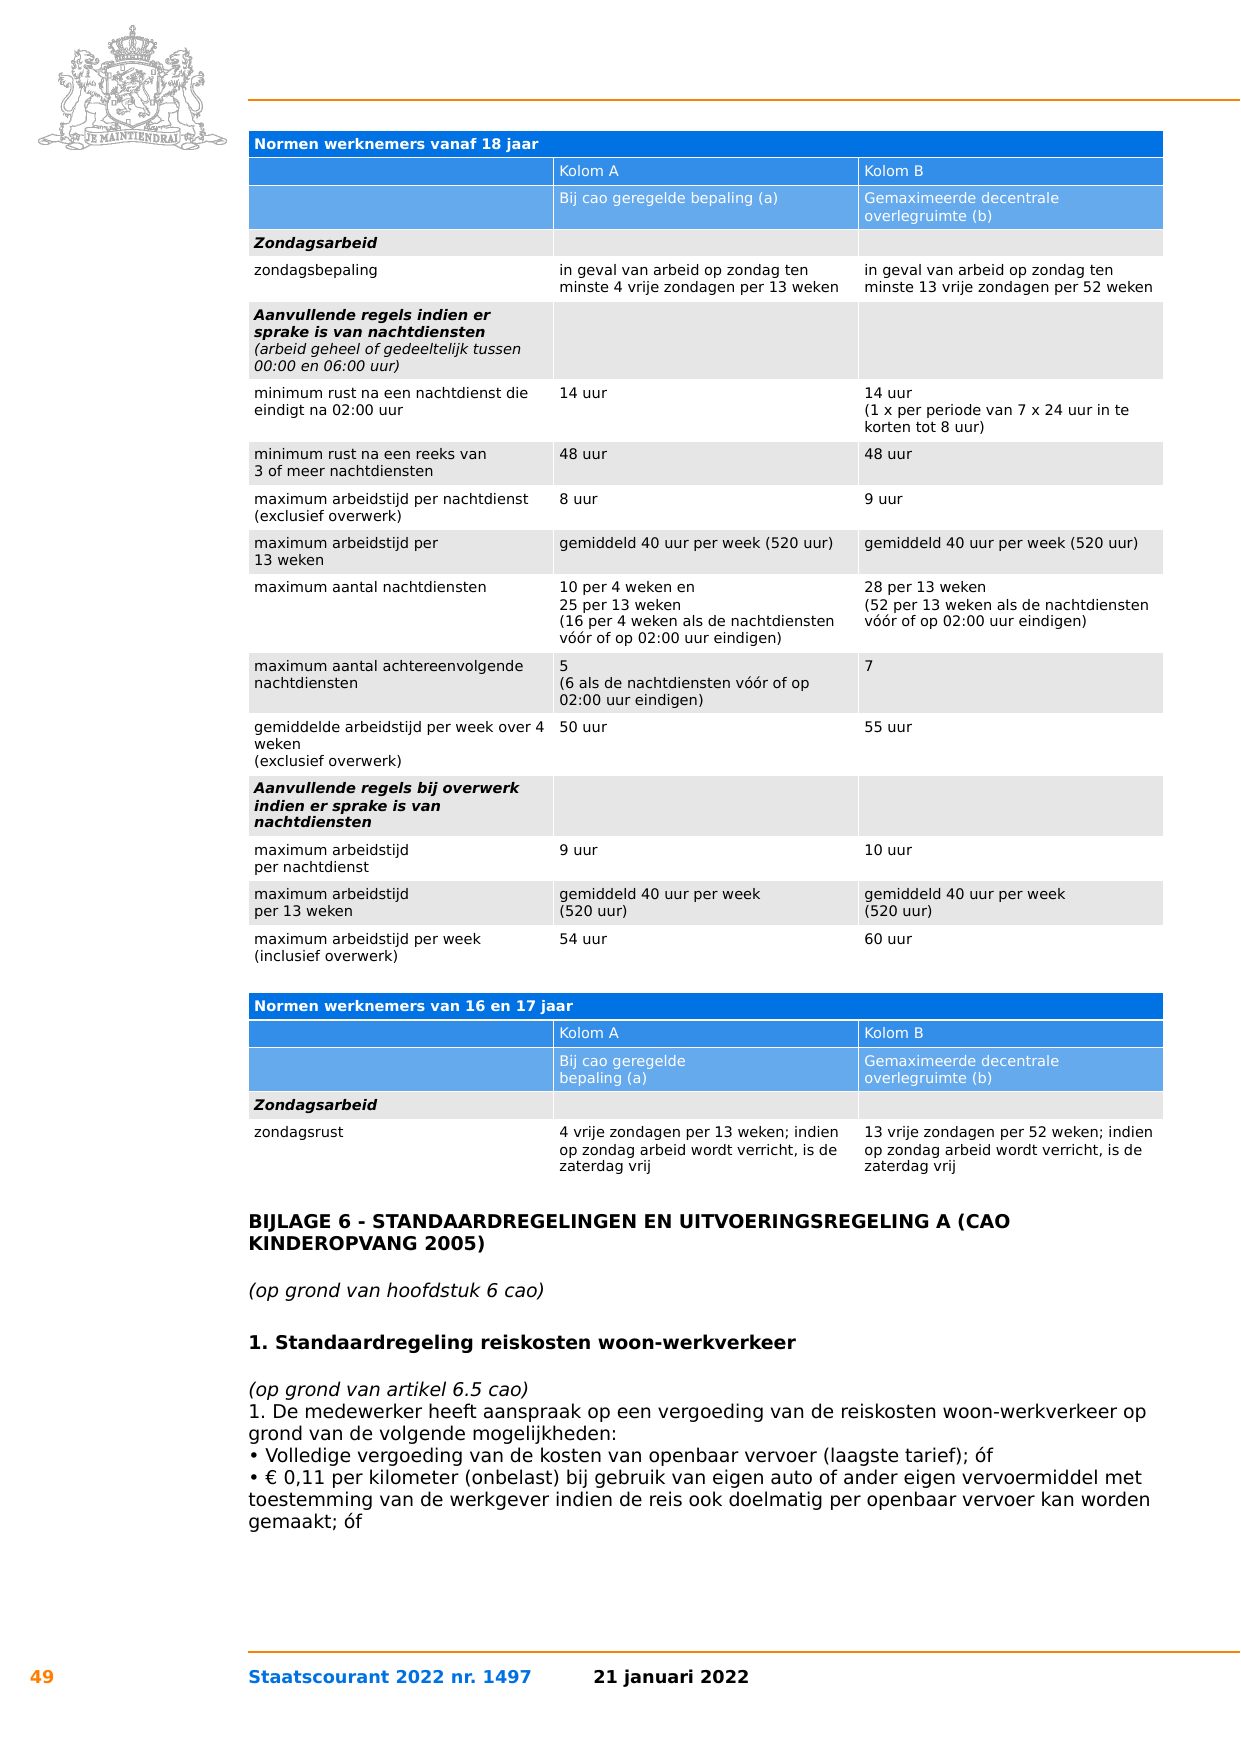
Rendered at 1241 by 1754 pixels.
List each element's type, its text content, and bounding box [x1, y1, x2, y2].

table_cell minimum rust na een reeks van 3 of meer nachtdiensten [249, 442, 553, 485]
table_cell maximum arbeidstijd per nachtdienst [249, 837, 553, 880]
table_cell 8 uur [554, 486, 858, 529]
table_cell Zondagsarbeid [249, 1092, 553, 1119]
table_cell [554, 302, 858, 379]
table_cell gemiddelde arbeidstijd per week over 4 weken (exclusief overwerk) [249, 714, 553, 775]
table_cell in geval van arbeid op zondag ten minste 13 vrije zondagen per 52 weken [859, 258, 1163, 301]
table_cell 4 vrije zondagen per 13 weken; indien op zondag arbeid wordt verricht, is de zaterdag vrij [554, 1120, 858, 1180]
table_cell [554, 776, 858, 836]
table_cell maximum arbeidstijd per 13 weken [249, 881, 553, 925]
table_cell Gemaximeerde decentrale overlegruimte (b) [859, 186, 1163, 229]
table_cell Gemaximeerde decentrale overlegruimte (b) [859, 1048, 1163, 1091]
table_cell Kolom A [554, 1021, 858, 1047]
subtitle 1. Standaardregeling reiskosten woon-werkverkeer [248, 1332, 1163, 1354]
table_cell 13 vrije zondagen per 52 weken; indien op zondag arbeid wordt verricht, is de zaterdag vrij [859, 1120, 1163, 1180]
table_cell [249, 158, 553, 185]
table_cell [554, 1092, 858, 1119]
table_cell [859, 1092, 1163, 1119]
table_cell maximum arbeidstijd per week (inclusief overwerk) [249, 926, 553, 969]
table_cell 54 uur [554, 926, 858, 969]
table_cell [859, 776, 1163, 836]
table_cell 50 uur [554, 714, 858, 775]
table_cell [249, 1021, 553, 1047]
table_cell Kolom B [859, 158, 1163, 185]
table_cell [249, 186, 553, 229]
table_cell gemiddeld 40 uur per week (520 uur) [859, 881, 1163, 925]
table_cell Aanvullende regels indien er sprake is van nachtdiensten (arbeid geheel of gedeeltelijk tussen 00:00 en 06:00 uur) [249, 302, 553, 379]
table_cell zondagsrust [249, 1120, 553, 1180]
table_cell zondagsbepaling [249, 258, 553, 301]
table_cell 10 per 4 weken en 25 per 13 weken (16 per 4 weken als de nachtdiensten vóór of op 02:00 uur eindigen) [554, 575, 858, 652]
subtitle BIJLAGE 6 - STANDAARDREGELINGEN EN UITVOERINGSREGELING A (CAO KINDEROPVANG 2005) [248, 1211, 1163, 1255]
table_cell 48 uur [859, 442, 1163, 485]
table_cell Kolom A [554, 158, 858, 185]
table_header Normen werknemers van 16 en 17 jaar [249, 993, 1163, 1019]
table_cell Bij cao geregelde bepaling (a) [554, 1048, 858, 1091]
table_cell 7 [859, 653, 1163, 713]
table_cell 5 (6 als de nachtdiensten vóór of op 02:00 uur eindigen) [554, 653, 858, 713]
table_cell 28 per 13 weken (52 per 13 weken als de nachtdiensten vóór of op 02:00 uur eindigen) [859, 575, 1163, 652]
table_cell Bij cao geregelde bepaling (a) [554, 186, 858, 229]
table_cell [554, 230, 858, 256]
table_cell Zondagsarbeid [249, 230, 553, 256]
table_cell Aanvullende regels bij overwerk indien er sprake is van nachtdiensten [249, 776, 553, 836]
table_cell in geval van arbeid op zondag ten minste 4 vrije zondagen per 13 weken [554, 258, 858, 301]
text • Volledige vergoeding van de kosten van openbaar vervoer (laagste tarief); óf [248, 1445, 1163, 1467]
table_cell 55 uur [859, 714, 1163, 775]
text • € 0,11 per kilometer (onbelast) bij gebruik van eigen auto of ander eigen vervoermiddel met toestemming van de werkgever indien de reis ook doelmatig per openbaar vervoer kan worden gemaakt; óf [248, 1467, 1163, 1533]
table_cell 9 uur [859, 486, 1163, 529]
table_header Normen werknemers vanaf 18 jaar [249, 131, 1163, 157]
table_cell maximum arbeidstijd per 13 weken [249, 530, 553, 574]
table_cell gemiddeld 40 uur per week (520 uur) [554, 881, 858, 925]
table_cell maximum aantal nachtdiensten [249, 575, 553, 652]
table_cell 60 uur [859, 926, 1163, 969]
table_cell [859, 230, 1163, 256]
table_cell 14 uur [554, 380, 858, 441]
table_cell Kolom B [859, 1021, 1163, 1047]
text (op grond van artikel 6.5 cao) [248, 1379, 1163, 1401]
table_cell 14 uur (1 x per periode van 7 x 24 uur in te korten tot 8 uur) [859, 380, 1163, 441]
table_cell maximum aantal achtereenvolgende nachtdiensten [249, 653, 553, 713]
table_cell [859, 302, 1163, 379]
table_cell 10 uur [859, 837, 1163, 880]
text (op grond van hoofdstuk 6 cao) [248, 1280, 1163, 1302]
table_cell maximum arbeidstijd per nachtdienst (exclusief overwerk) [249, 486, 553, 529]
table_cell minimum rust na een nachtdienst die eindigt na 02:00 uur [249, 380, 553, 441]
table_cell 48 uur [554, 442, 858, 485]
text 1. De medewerker heeft aanspraak op een vergoeding van de reiskosten woon-werkverkeer op grond van de volgende mogelijkheden: [248, 1401, 1163, 1445]
table_cell 9 uur [554, 837, 858, 880]
picture [38, 25, 227, 150]
table_cell gemiddeld 40 uur per week (520 uur) [859, 530, 1163, 574]
table_cell gemiddeld 40 uur per week (520 uur) [554, 530, 858, 574]
table_cell [249, 1048, 553, 1091]
